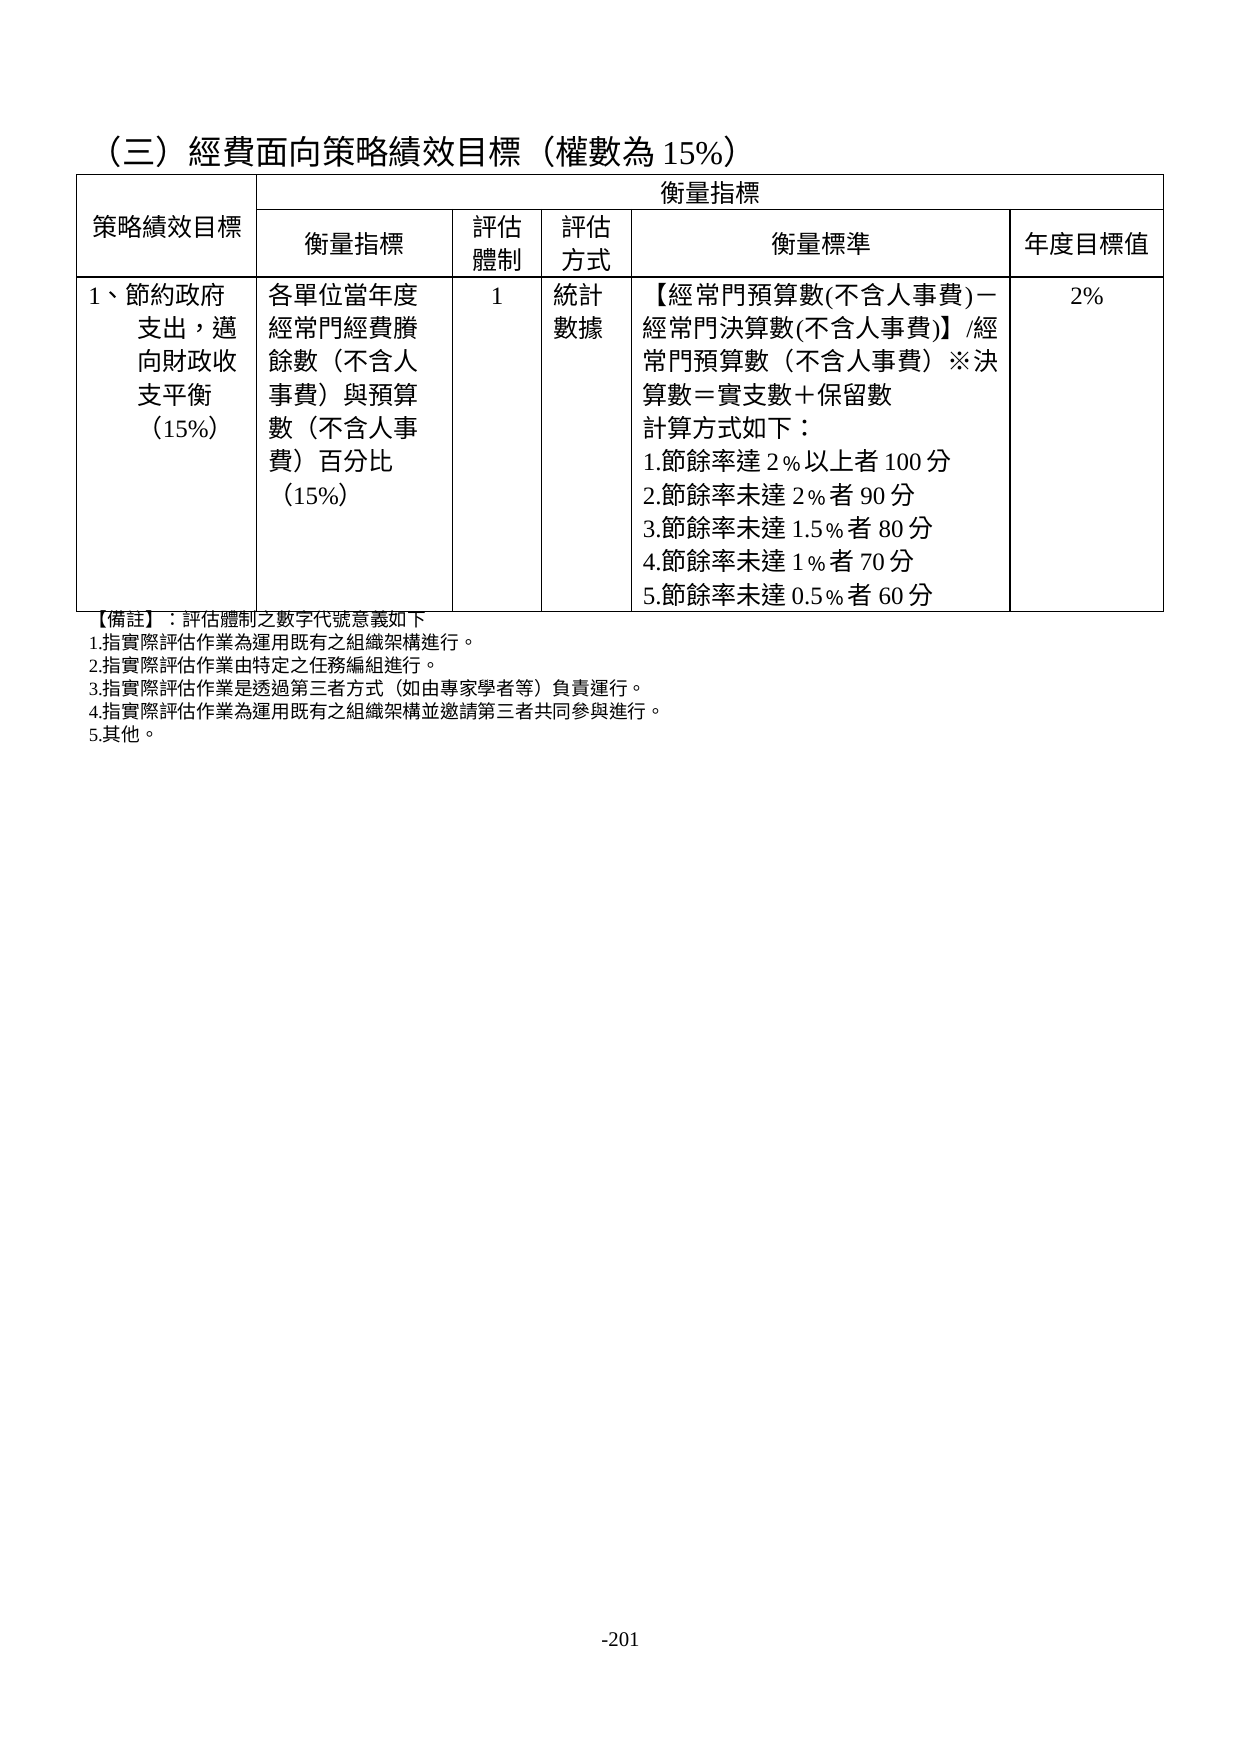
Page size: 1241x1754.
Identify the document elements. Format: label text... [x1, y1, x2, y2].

table_cell 統計數據 [542, 278, 631, 611]
table_cell 評估方式 [542, 210, 631, 276]
list 指實際評估作業為運用既有之組織架構並邀請第三者共同參與進行。 [88, 703, 1152, 722]
table_cell 各單位當年度經常門經費賸餘數（不含人事費）與預算數（不含人事費）百分比（15%） [257, 278, 452, 611]
table_cell 2% [1011, 278, 1163, 611]
table_cell 評估體制 [453, 210, 541, 276]
text 【備註】：評估體制之數字代號意義如下 [88, 612, 1152, 631]
table_cell 1 [453, 278, 541, 611]
text （三）經費面向策略績效目標（權數為15%） [88, 126, 1152, 174]
list 指實際評估作業由特定之任務編組進行。 [88, 658, 1152, 676]
table_cell 衡量指標 [257, 210, 452, 276]
table_cell 【經常門預算數(不含人事費)－經常門決算數(不含人事費)】/經常門預算數（不含人事費）※決算數＝實支數＋保留數 計算方式如下： 1.節餘率達2﹪以上者100分 2.節餘率未達 2﹪者 90分 3.節餘率未達1.5﹪者 80分 4.節餘率未達1﹪者 70分 5.節餘率未達0.5﹪者 60分 [632, 278, 1009, 611]
table_header 策略績效目標 [77, 175, 256, 276]
table_cell 年度目標值 [1011, 210, 1163, 276]
list 指實際評估作業是透過第三者方式（如由專家學者等）負責運行。 [88, 681, 1152, 699]
list 指實際評估作業為運用既有之組織架構進行。 [88, 635, 1152, 653]
table_cell 節約政府支出，邁向財政收支平衡（15%） [77, 278, 256, 611]
list 其他。 [88, 726, 1152, 745]
table_cell 衡量標準 [632, 210, 1009, 276]
table_header 衡量指標 [257, 175, 1163, 209]
